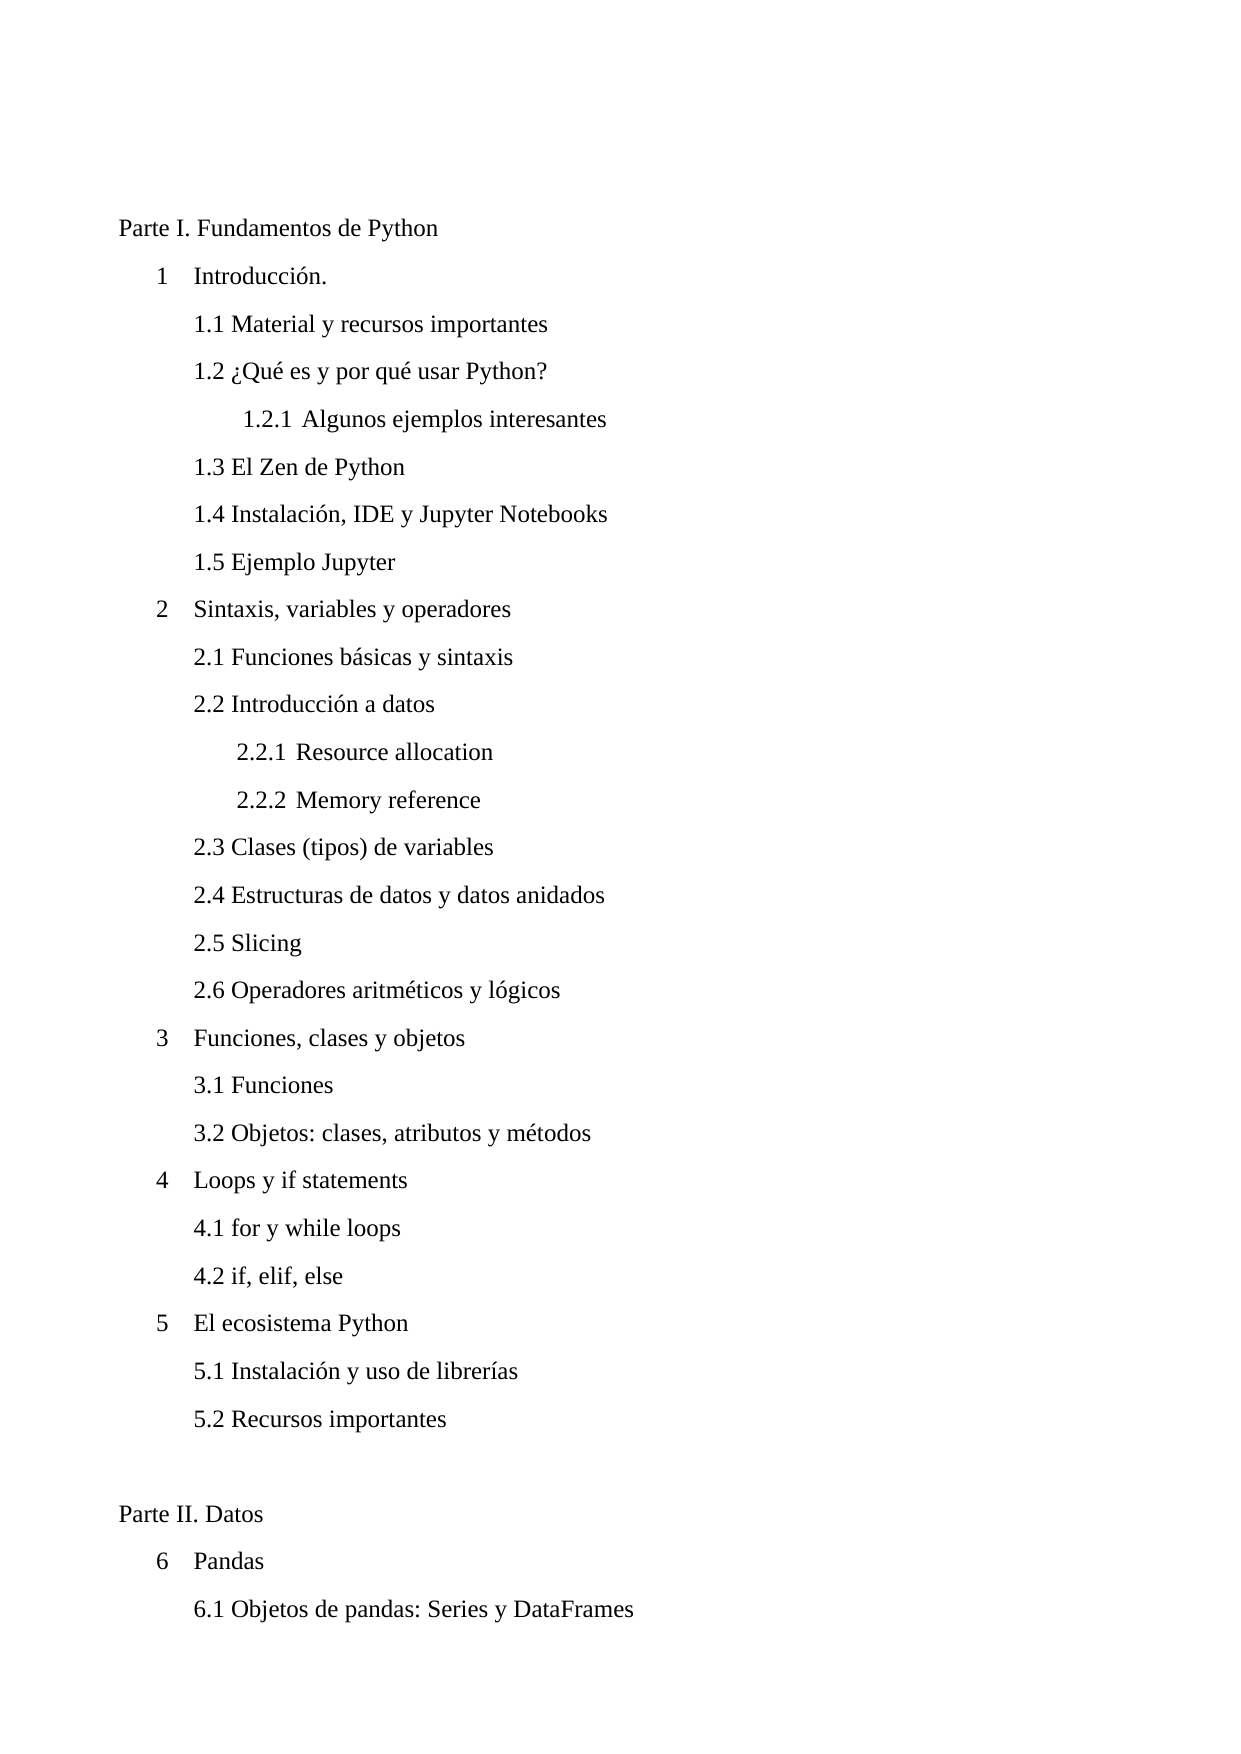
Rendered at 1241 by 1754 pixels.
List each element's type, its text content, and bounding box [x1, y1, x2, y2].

text Parte II. Datos [118, 1499, 1122, 1528]
list Pandas [156, 1546, 1122, 1575]
list Ejemplo Jupyter [193, 547, 1122, 576]
list Loops y if statements [156, 1166, 1122, 1194]
list Operadores aritméticos y lógicos [193, 975, 1122, 1004]
list Introducción. [156, 261, 1122, 290]
list if, elif, else [193, 1261, 1122, 1289]
list Clases (tipos) de variables [193, 832, 1122, 861]
list Objetos: clases, atributos y métodos [193, 1118, 1122, 1147]
list for y while loops [193, 1213, 1122, 1242]
list Funciones [193, 1070, 1122, 1099]
list El Zen de Python [193, 452, 1122, 480]
list Objetos de pandas: Series y DataFrames [193, 1594, 1122, 1623]
list Introducción a datos [193, 689, 1122, 718]
list Estructuras de datos y datos anidados [193, 880, 1122, 909]
list Instalación, IDE y Jupyter Notebooks [193, 499, 1122, 528]
list Recursos importantes [193, 1404, 1122, 1432]
list Sintaxis, variables y operadores [156, 594, 1122, 623]
list Algunos ejemplos interesantes [242, 404, 1122, 433]
list Funciones básicas y sintaxis [193, 642, 1122, 671]
list Material y recursos importantes [193, 309, 1122, 337]
list Resource allocation [236, 737, 1122, 766]
list Funciones, clases y objetos [156, 1023, 1122, 1052]
list Instalación y uso de librerías [193, 1356, 1122, 1385]
list Slicing [193, 928, 1122, 956]
list ¿Qué es y por qué usar Python? [193, 356, 1122, 385]
list El ecosistema Python [156, 1308, 1122, 1337]
text Parte I. Fundamentos de Python [118, 213, 1122, 242]
list Memory reference [236, 785, 1122, 813]
